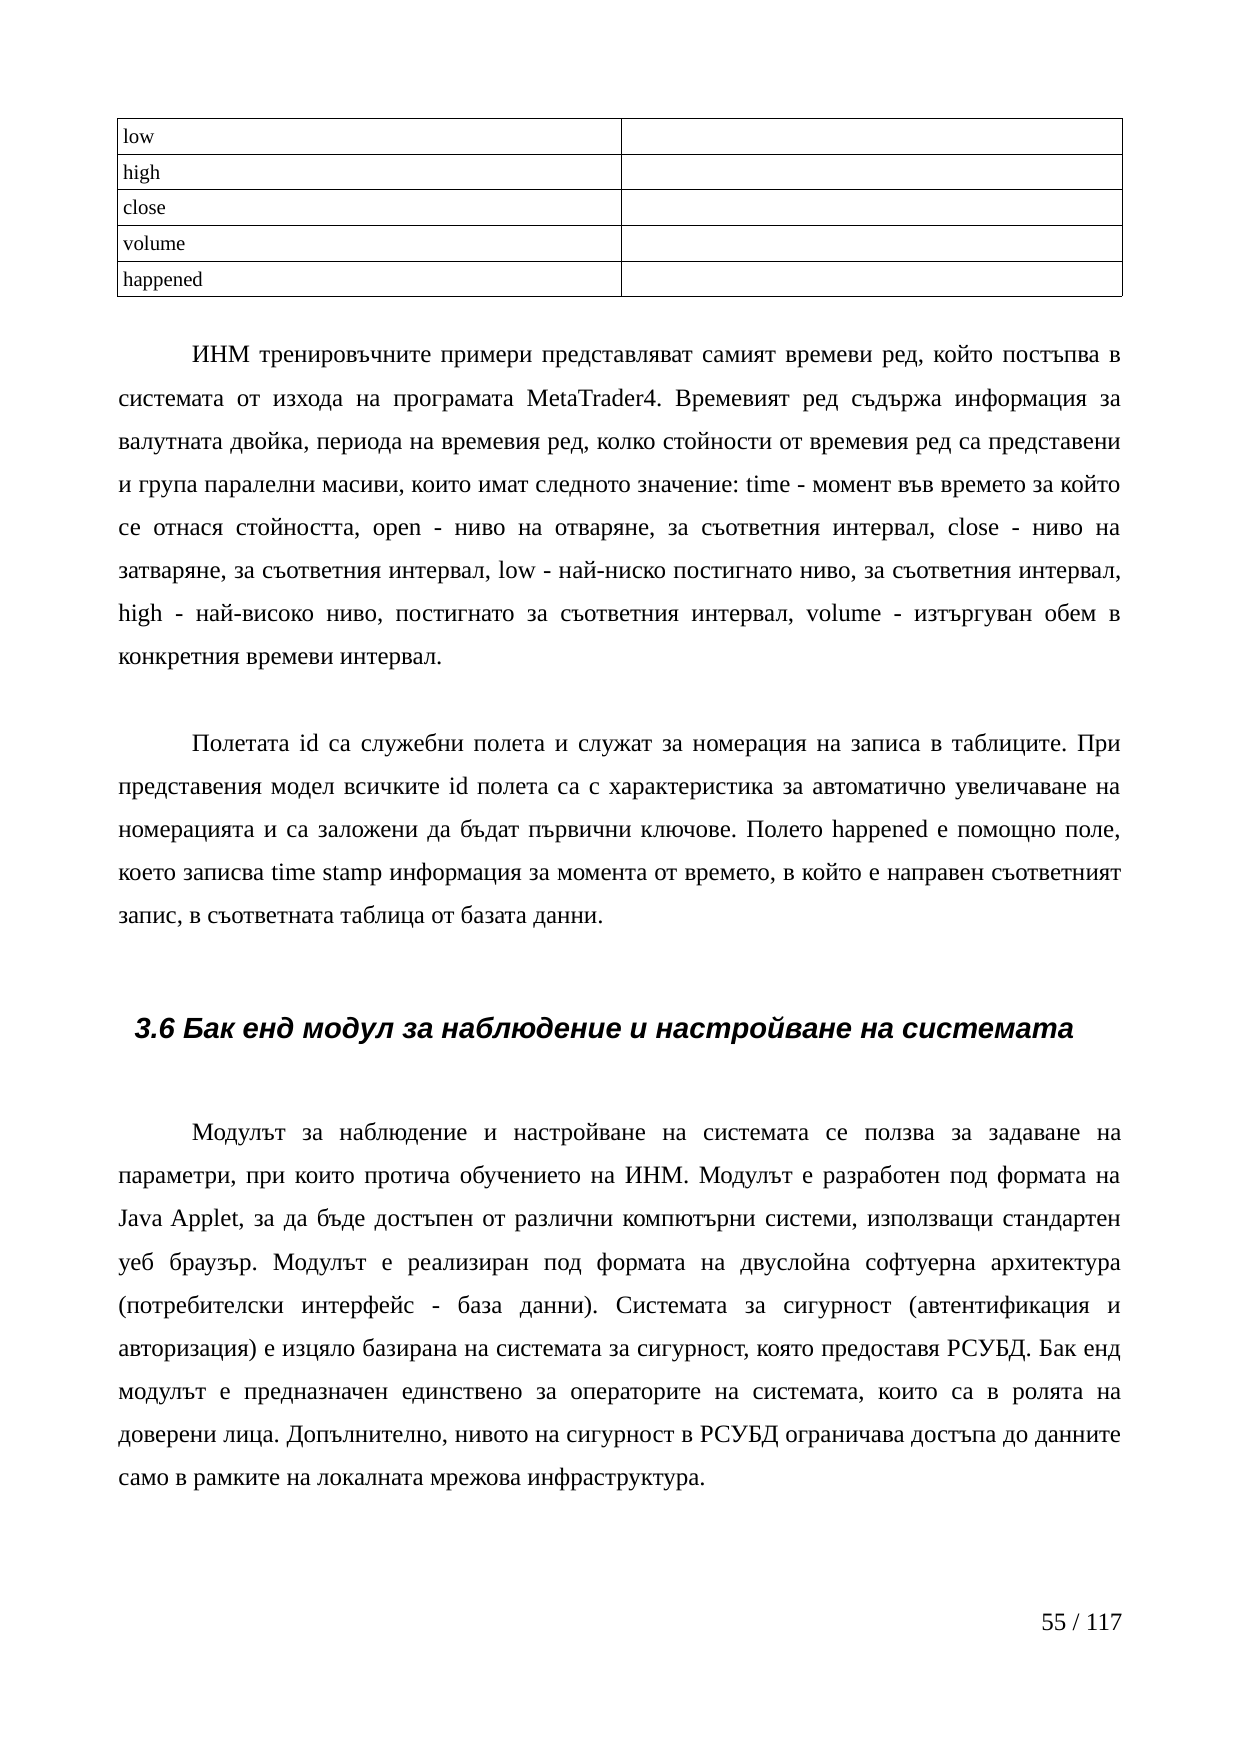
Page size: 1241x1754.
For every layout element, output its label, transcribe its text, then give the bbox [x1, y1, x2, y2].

table_cell high [118, 155, 621, 189]
table_cell [622, 155, 1122, 189]
table_cell [622, 262, 1122, 296]
subtitle 3.6 Бак енд модул за наблюдение и настройване на системата [118, 1011, 1122, 1045]
table_cell happened [118, 262, 621, 296]
table_cell low [118, 119, 621, 154]
table_cell [622, 226, 1122, 261]
table_cell volume [118, 226, 621, 261]
table_cell close [118, 190, 621, 225]
text ИНМ тренировъчните примери представляват самият времеви ред, който постъпва в системата от изхода на програмата MetaTrader4. Времевият ред съдържа информация за валутната двойка, периода на времевия ред, колко стойности от времевия ред са представени и група паралелни масиви, които имат следното значение: time - момент във времето за който се отнася стойността, open - ниво на отваряне, за съответния интервал, close - ниво на затваряне, за съответния интервал, low - най-ниско постигнато ниво, за съответния интервал, high ­- най-високо ниво, постигнато за съответния интервал, volume - изтъргуван обем в конкретния времеви интервал. [118, 339, 1122, 670]
text Модулът за наблюдение и настройване на системата се ползва за задаване на параметри, при които протича обучението на ИНМ. Модулът е разработен под формата на Java Applet, за да бъде достъпен от различни компютърни системи, използващи стандартен уеб браузър. Модулът е реализиран под формата на двуслойна софтуерна архитектура (потребителски интерфейс - база данни). Системата за сигурност (автентификация и авторизация) е изцяло базирана на системата за сигурност, която предоставя РСУБД. Бак енд модулът е предназначен единствено за операторите на системата, които са в ролята на доверени лица. Допълнително, нивото на сигурност в РСУБД ограничава достъпа до данните само в рамките на локалната мрежова инфраструктура. [118, 1117, 1122, 1491]
table_cell [622, 119, 1122, 154]
text Полетата id са служебни полета и служат за номерация на записа в таблиците. При представения модел всичките id полета са с характеристика за автоматично увеличаване на номерацията и са заложени да бъдат първични ключове. Полето happened е помощно поле, което записва time stamp информация за момента от времето, в който е направен съответният запис, в съответната таблица от базата данни. [118, 728, 1122, 929]
table_cell [622, 190, 1122, 225]
